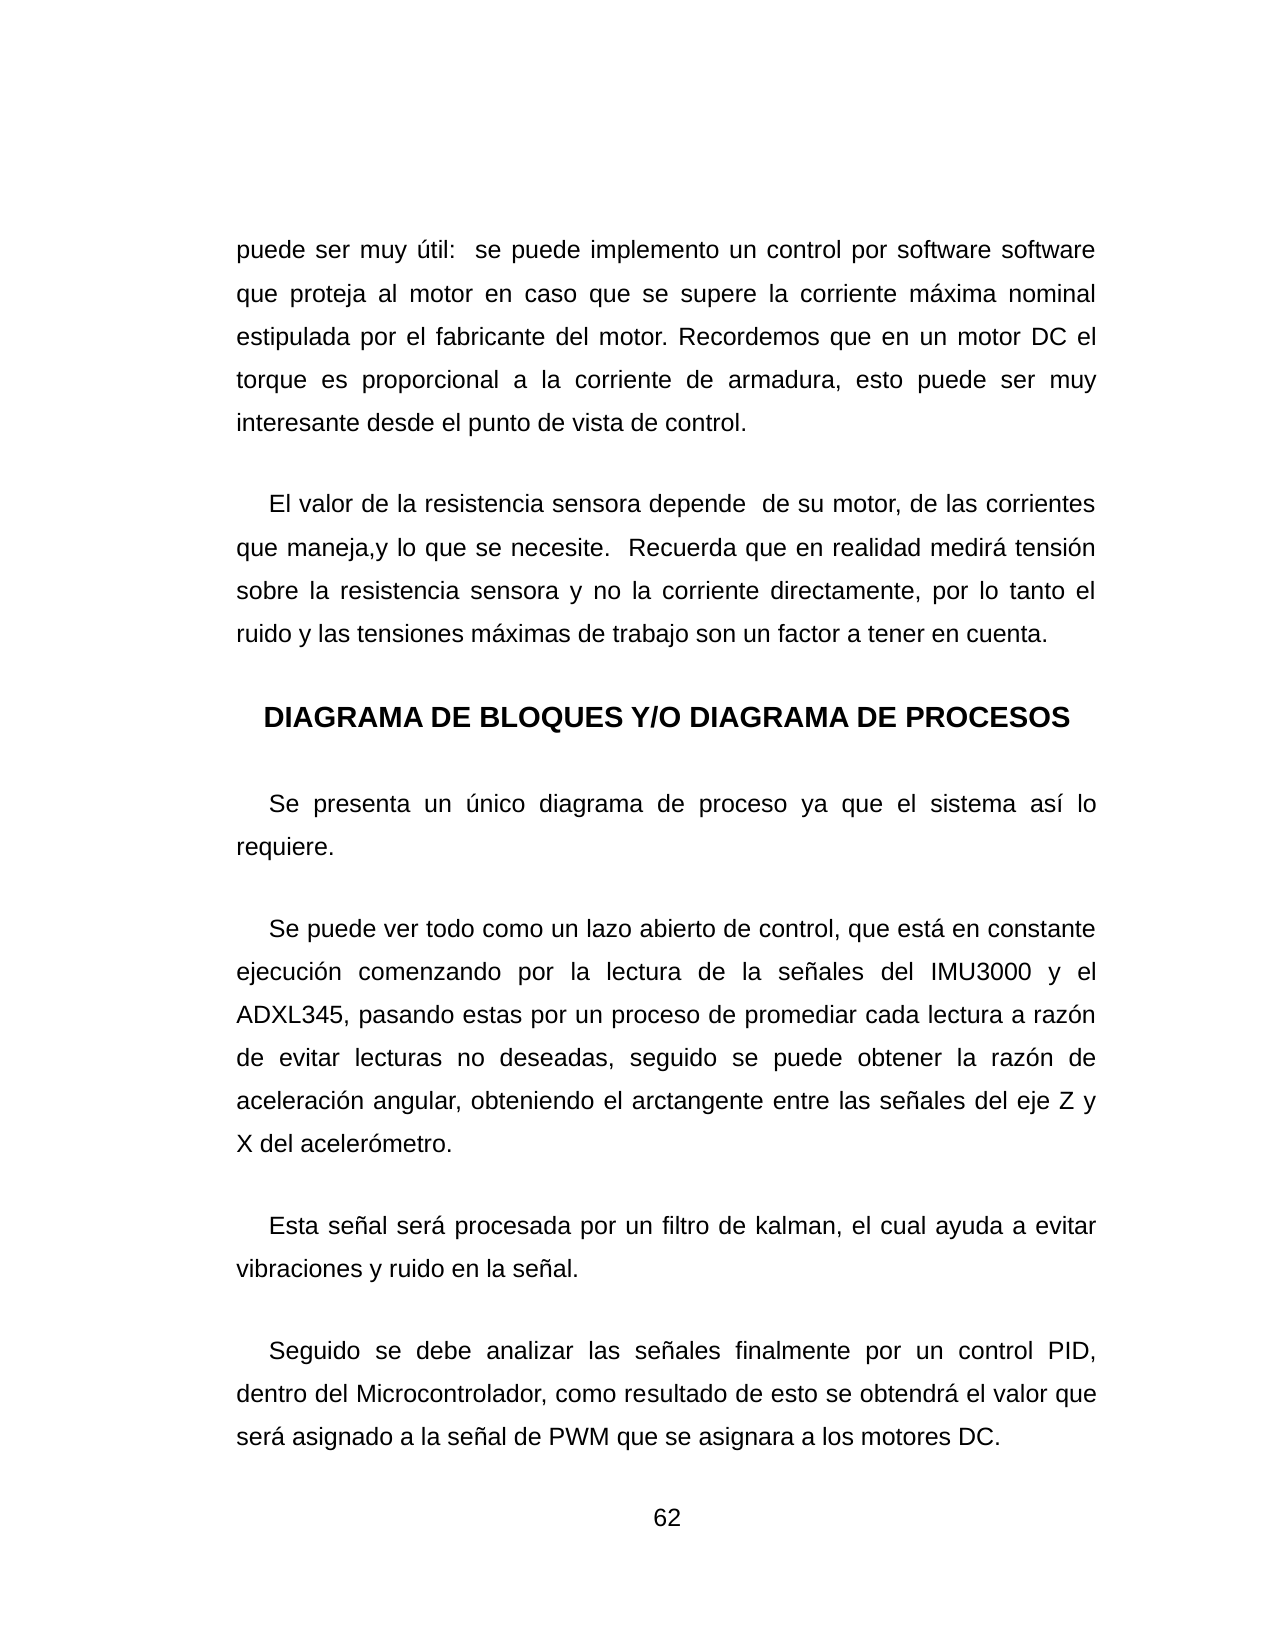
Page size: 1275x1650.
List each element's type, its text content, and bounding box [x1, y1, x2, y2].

text puede ser muy útil: se puede implemento un control por software software que proteja al motor en caso que se supere la corriente máxima nominal estipulada por el fabricante del motor. Recordemos que en un motor DC el torque es proporcional a la corriente de armadura, esto puede ser muy interesante desde el punto de vista de control. [236, 235, 1098, 437]
text Se presenta un único diagrama de proceso ya que el sistema así lo requiere. [236, 789, 1098, 861]
text El valor de la resistencia sensora depende de su motor, de las corrientes que maneja,y lo que se necesite. Recuerda que en realidad medirá tensión sobre la resistencia sensora y no la corriente directamente, por lo tanto el ruido y las tensiones máximas de trabajo son un factor a tener en cuenta. [236, 489, 1098, 648]
text Seguido se debe analizar las señales finalmente por un control PID, dentro del Microcontrolador, como resultado de esto se obtendrá el valor que será asignado a la señal de PWM que se asignara a los motores DC. [236, 1336, 1098, 1451]
text Esta señal será procesada por un filtro de kalman, el cual ayuda a evitar vibraciones y ruido en la señal. [236, 1211, 1098, 1283]
subtitle DIAGRAMA DE BLOQUES Y/O DIAGRAMA DE PROCESOS [236, 700, 1098, 734]
text Se puede ver todo como un lazo abierto de control, que está en constante ejecución comenzando por la lectura de la señales del IMU3000 y el ADXL345, pasando estas por un proceso de promediar cada lectura a razón de evitar lecturas no deseadas, seguido se puede obtener la razón de aceleración angular, obteniendo el arctangente entre las señales del eje Z y X del acelerómetro. [236, 914, 1098, 1158]
